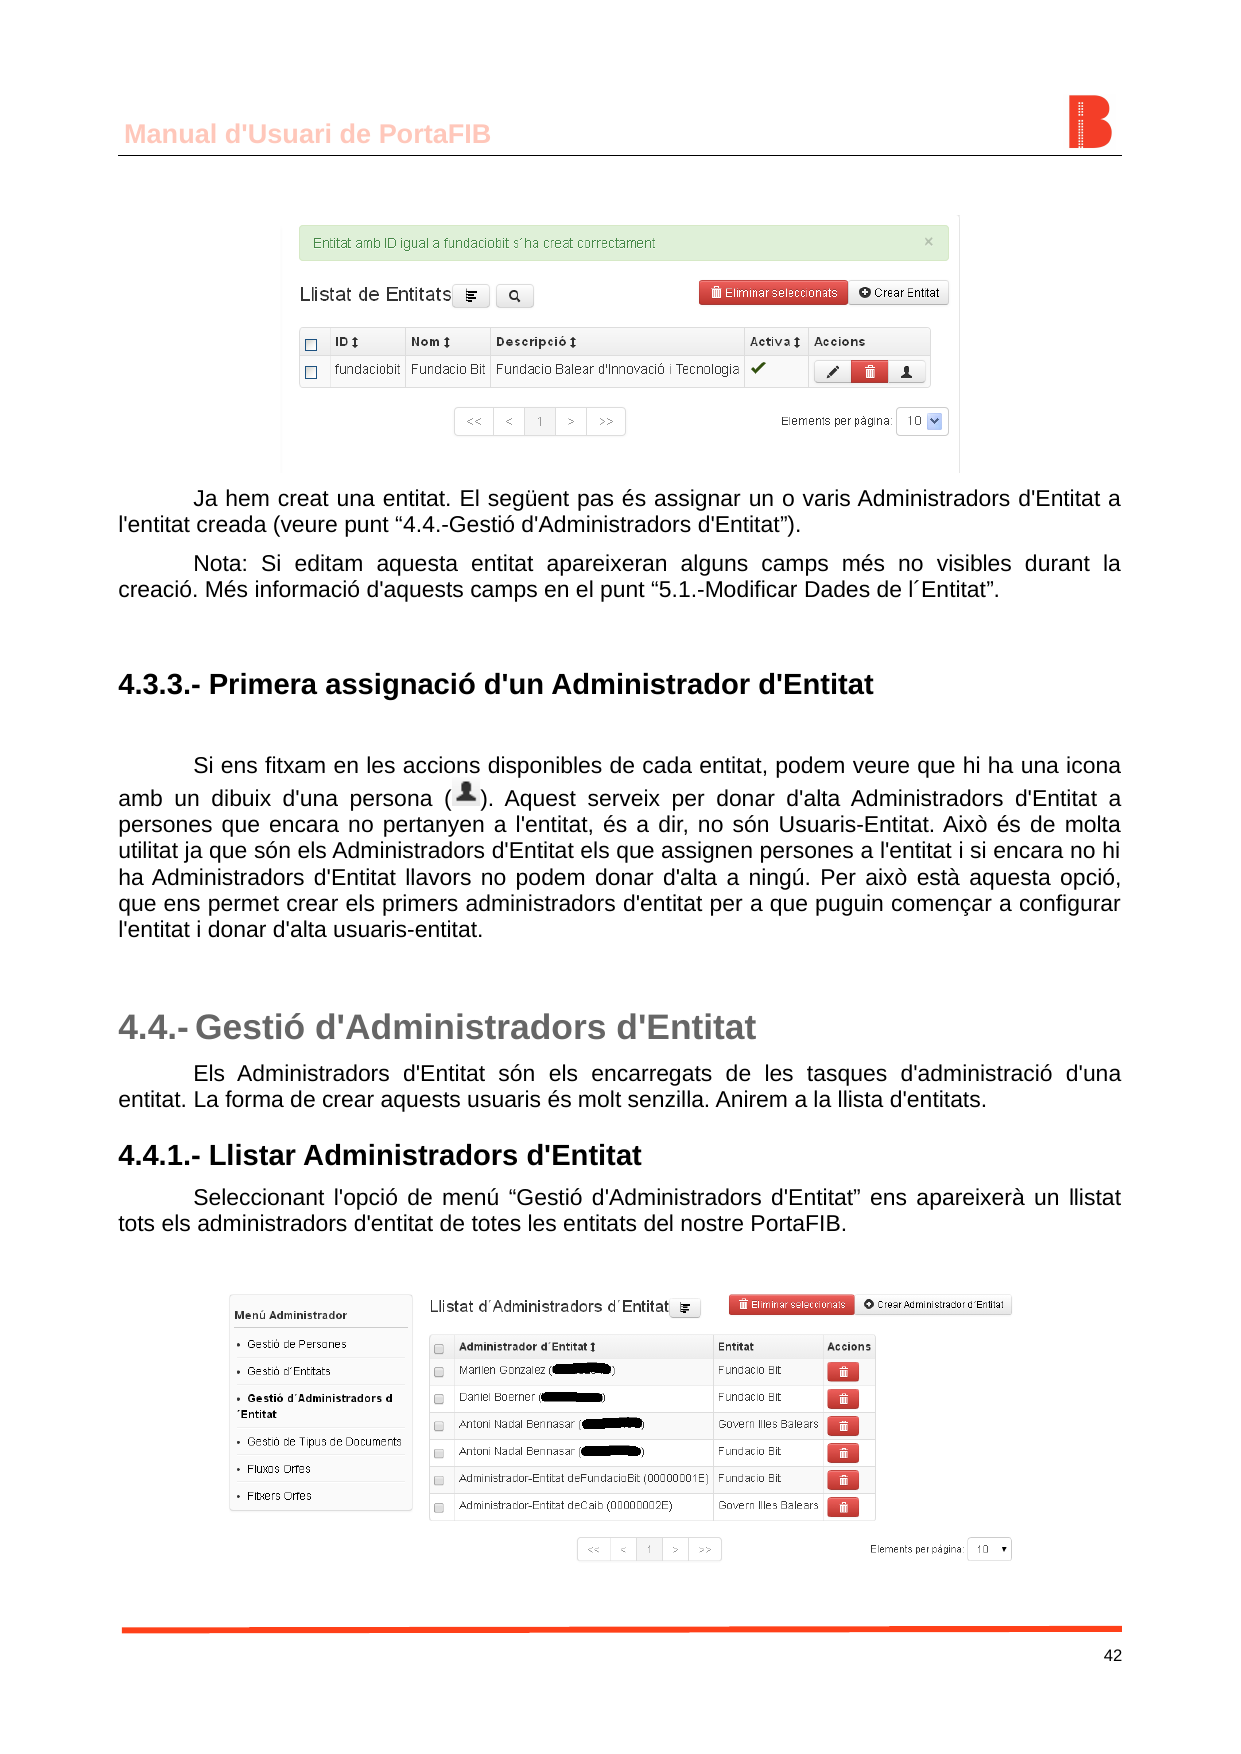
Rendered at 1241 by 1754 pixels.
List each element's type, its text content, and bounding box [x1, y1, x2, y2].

picture [222, 1287, 1018, 1572]
picture [1063, 94, 1117, 150]
picture [452, 777, 481, 806]
subtitle Primera assignació d'un Administrador d'Entitat [118, 667, 1122, 700]
text Si ens fitxam en les accions disponibles de cada entitat, podem veure que hi ha una icona amb un dibuix d'una persona (). Aquest serveix per donar d'alta Administradors d'Entitat a persones que encara no pertanyen a l'entitat, és a dir, no són Usuaris-Entitat. Això és de molta utilitat ja que són els Administradors d'Entitat els que assignen persones a l'entitat i si encara no hi ha Administradors d'Entitat llavors no podem donar d'alta a ningú. Per això està aquesta opció, que ens permet crear els primers administradors d'entitat per a que puguin començar a configurar l'entitat i donar d'alta usuaris-entitat. [118, 752, 1122, 943]
subtitle Gestió d'Administradors d'Entitat [118, 1007, 1122, 1047]
text Ja hem creat una entitat. El següent pas és assignar un o varis Administradors d'Entitat a l'entitat creada (veure punt “4.4.-Gestió d'Administradors d'Entitat”). [118, 485, 1122, 538]
subtitle Llistar Administradors d'Entitat [118, 1137, 1122, 1171]
text Seleccionant l'opció de menú “Gestió d'Administradors d'Entitat” ens apareixerà un llistat tots els administradors d'entitat de totes les entitats del nostre PortaFIB. [118, 1183, 1122, 1236]
text Nota: Si editam aquesta entitat apareixeran alguns camps més no visibles durant la creació. Més informació d'aquests camps en el punt “5.1Modificar Dades de l´Entitat”. [118, 550, 1122, 603]
text Els Administradors d'Entitat són els encarregats de les tasques d'administració d'una entitat. La forma de crear aquests usuaris és molt senzilla. Anirem a la llista d'entitats. [118, 1060, 1122, 1112]
picture [280, 215, 960, 473]
